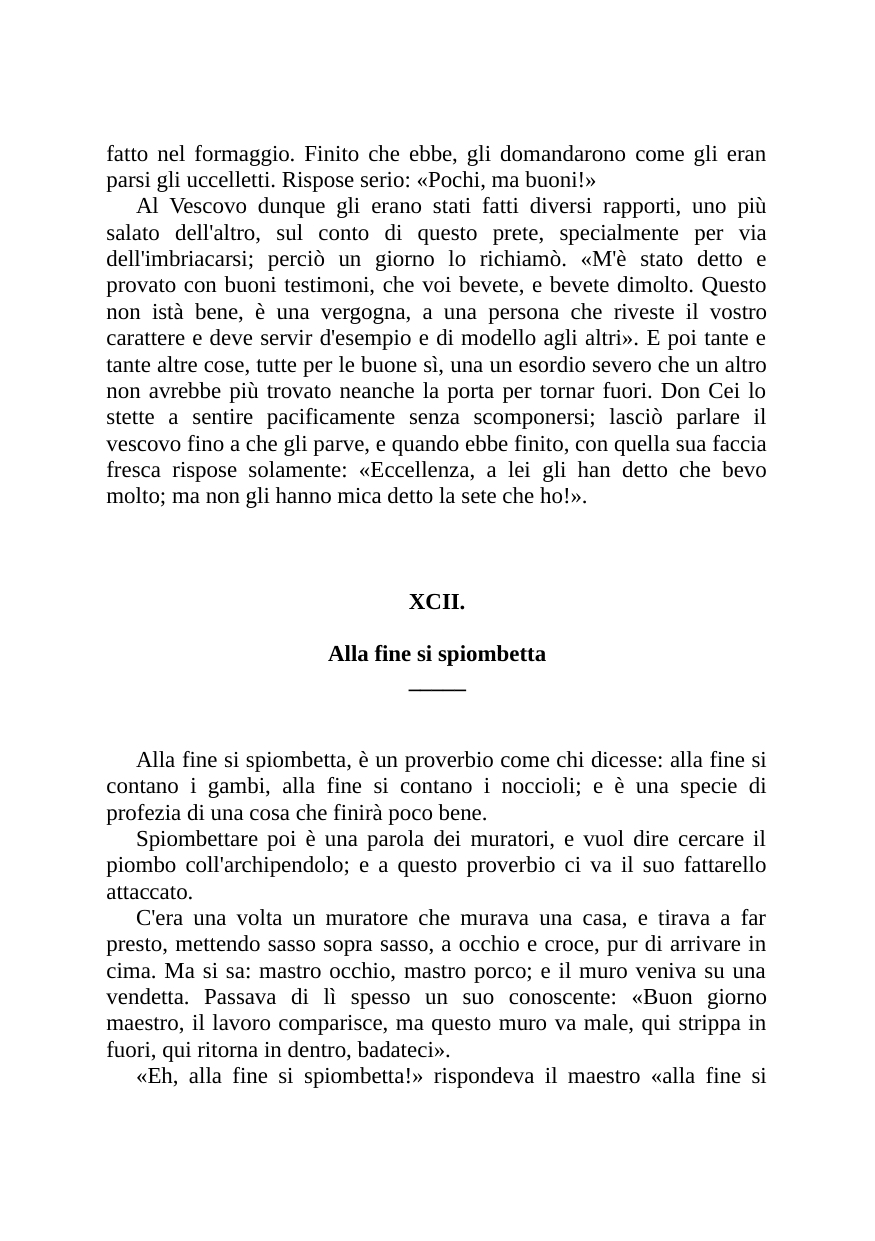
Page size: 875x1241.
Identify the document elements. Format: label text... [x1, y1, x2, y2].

text Alla fine si spiombetta [106, 641, 768, 667]
text XCII. [106, 588, 768, 614]
text fatto nel formaggio. Finito che ebbe, gli domandarono come gli eran parsi gli uccelletti. Rispose serio: «Pochi, ma buoni!» [106, 140, 768, 192]
text Al Vescovo dunque gli erano stati fatti diversi rapporti, uno più salato dell'altro, sul conto di questo prete, specialmente per via dell'imbriacarsi; perciò un giorno lo richiamò. «M'è stato detto e provato con buoni testimoni, che voi bevete, e bevete dimolto. Questo non istà bene, è una vergogna, a una persona che riveste il vostro carattere e deve servir d'esempio e di modello agli altri». E poi tante e tante altre cose, tutte per le buone sì, una un esordio severo che un altro non avrebbe più trovato neanche la porta per tornar fuori. Don Cei lo stette a sentire pacificamente senza scomponersi; lasciò parlare il vescovo fino a che gli parve, e quando ebbe finito, con quella sua faccia fresca rispose solamente: «Eccellenza, a lei gli han detto che bevo molto; ma non gli hanno mica detto la sete che ho!». [106, 192, 768, 509]
text «Eh, alla fine si spiombetta!» rispondeva il maestro «alla fine si [106, 1062, 768, 1088]
text Alla fine si spiombetta, è un proverbio come chi dicesse: alla fine si contano i gambi, alla fine si contano i noccioli; e è una specie di profezia di una cosa che finirà poco bene. [106, 746, 768, 825]
text C'era una volta un muratore che murava una casa, e tirava a far presto, mettendo sasso sopra sasso, a occhio e croce, pur di arrivare in cima. Ma si sa: mastro occhio, mastro porco; e il muro veniva su una vendetta. Passava di lì spesso un suo conoscente: «Buon giorno maestro, il lavoro comparisce, ma questo muro va male, qui strippa in fuori, qui ritorna in dentro, badateci». [106, 904, 768, 1062]
text _____ [106, 667, 768, 693]
text Spiombettare poi è una parola dei muratori, e vuol dire cercare il piombo coll'archipendolo; e a questo proverbio ci va il suo fattarello attaccato. [106, 825, 768, 904]
